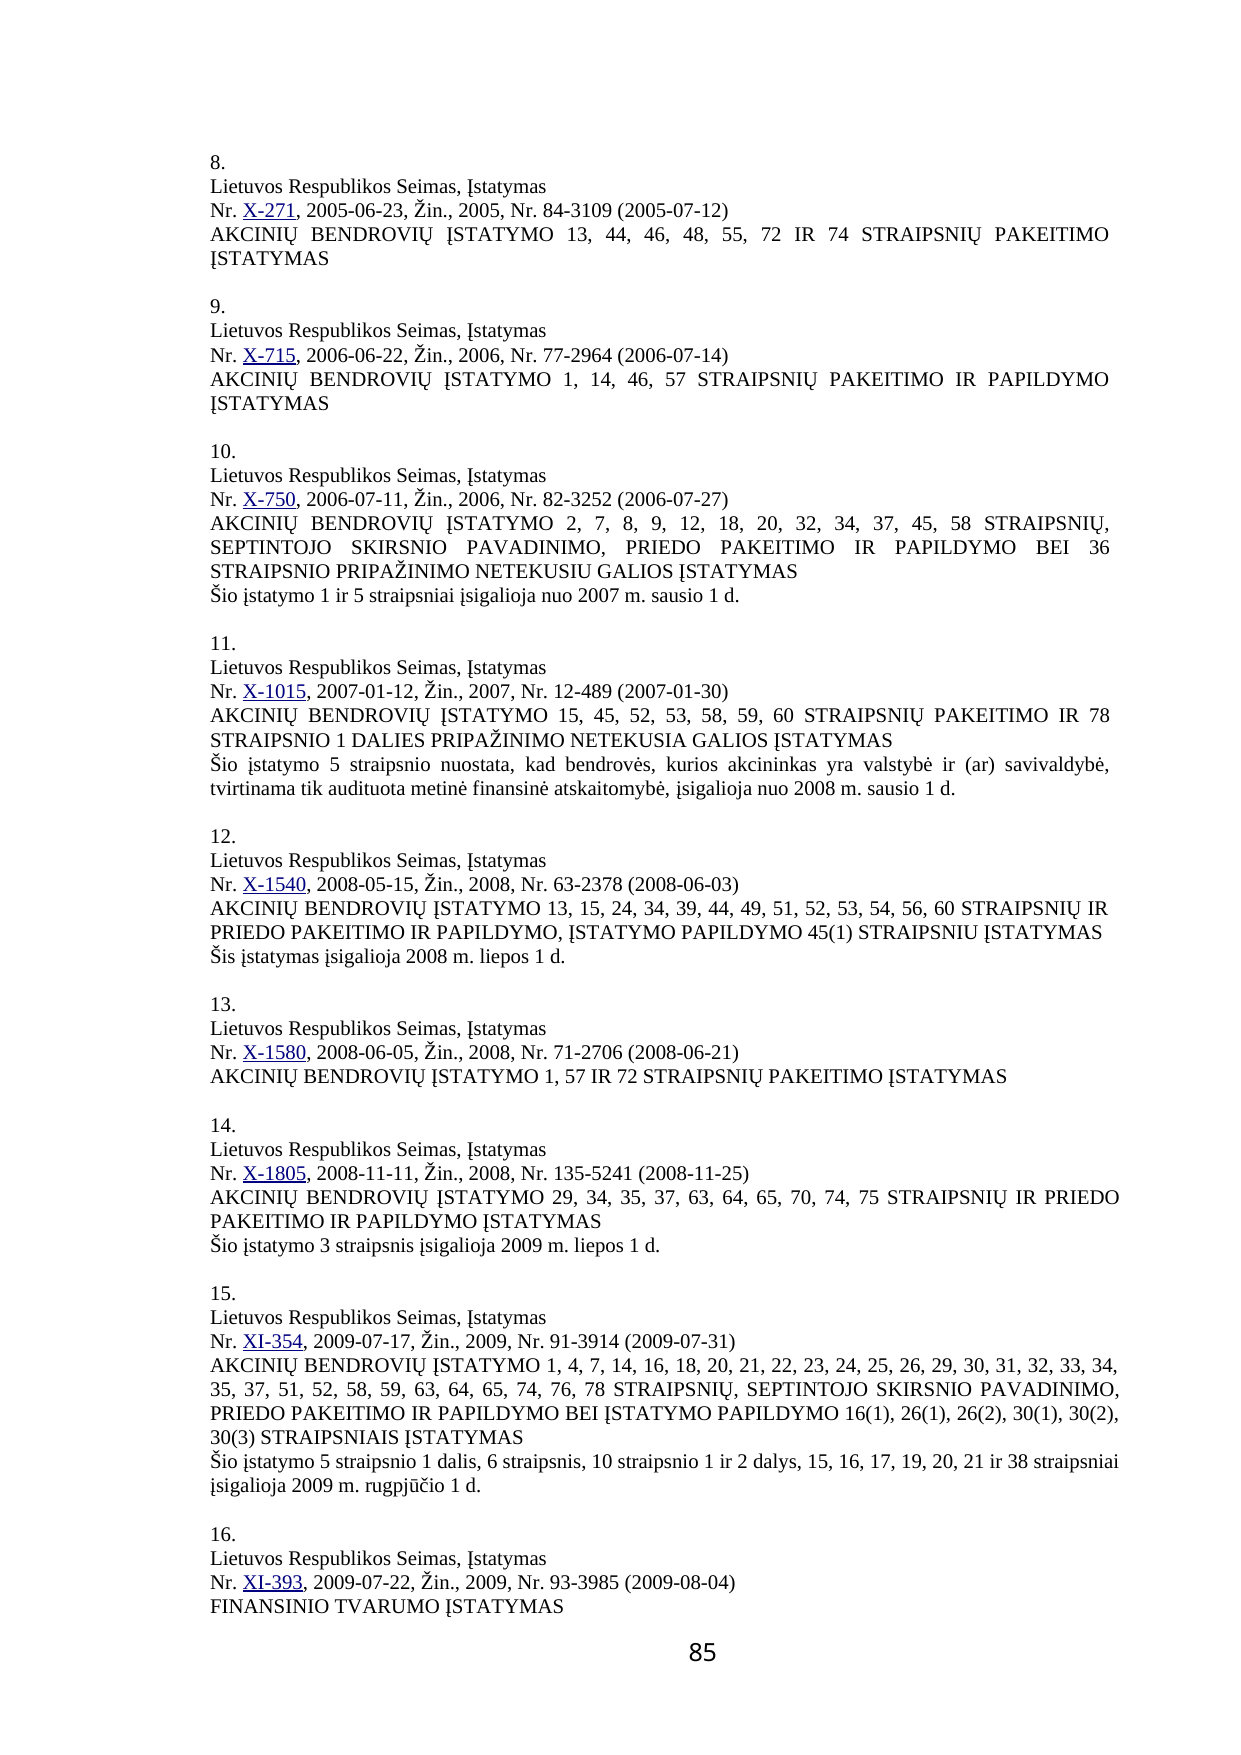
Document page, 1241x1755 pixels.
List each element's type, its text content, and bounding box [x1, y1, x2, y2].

text Nr. X-1580, 2008-06-05, Žin., 2008, Nr. 71-2706 (2008-06-21) [210, 1040, 1111, 1064]
text Lietuvos Respublikos Seimas, Įstatymas [210, 1016, 1111, 1040]
text Nr. X-271, 2005-06-23, Žin., 2005, Nr. 84-3109 (2005-07-12) [210, 198, 1111, 222]
text Nr. XI-393, 2009-07-22, Žin., 2009, Nr. 93-3985 (2009-08-04) [210, 1570, 1120, 1594]
text AKCINIŲ BENDROVIŲ ĮSTATYMO 29, 34, 35, 37, 63, 64, 65, 70, 74, 75 STRAIPSNIŲ IR PRIEDO PAKEITIMO IR PAPILDYMO ĮSTATYMAS [210, 1185, 1120, 1233]
text Nr. X-1015, 2007-01-12, Žin., 2007, Nr. 12-489 (2007-01-30) [210, 679, 1111, 703]
text Lietuvos Respublikos Seimas, Įstatymas [210, 1305, 1120, 1329]
text Lietuvos Respublikos Seimas, Įstatymas [210, 174, 1111, 198]
text Šio įstatymo 1 ir 5 straipsniai įsigalioja nuo 2007 m. sausio 1 d. [210, 583, 1111, 607]
text 12. [210, 824, 1111, 848]
text AKCINIŲ BENDROVIŲ ĮSTATYMO 1, 4, 7, 14, 16, 18, 20, 21, 22, 23, 24, 25, 26, 29, 30, 31, 32, 33, 34, 35, 37, 51, 52, 58, 59, 63, 64, 65, 74, 76, 78 STRAIPSNIŲ, SEPTINTOJO SKIRSNIO PAVADINIMO, PRIEDO PAKEITIMO IR PAPILDYMO BEI ĮSTATYMO PAPILDYMO 16(1), 26(1), 26(2), 30(1), 30(2), 30(3) STRAIPSNIAIS ĮSTATYMAS [210, 1353, 1120, 1449]
text Šio įstatymo 5 straipsnio nuostata, kad bendrovės, kurios akcininkas yra valstybė ir (ar) savivaldybė, tvirtinama tik audituota metinė finansinė atskaitomybė, įsigalioja nuo 2008 m. sausio 1 d. [210, 752, 1111, 800]
text Lietuvos Respublikos Seimas, Įstatymas [210, 1137, 1120, 1161]
text AKCINIŲ BENDROVIŲ ĮSTATYMO 1, 14, 46, 57 STRAIPSNIŲ PAKEITIMO IR PAPILDYMO ĮSTATYMAS [210, 367, 1111, 415]
text Nr. X-750, 2006-07-11, Žin., 2006, Nr. 82-3252 (2006-07-27) [210, 487, 1111, 511]
text Lietuvos Respublikos Seimas, Įstatymas [210, 318, 1111, 342]
text Šio įstatymo 3 straipsnis įsigalioja 2009 m. liepos 1 d. [210, 1233, 1120, 1257]
text Lietuvos Respublikos Seimas, Įstatymas [210, 848, 1111, 872]
text 14. [210, 1112, 1120, 1137]
text Nr. XI-354, 2009-07-17, Žin., 2009, Nr. 91-3914 (2009-07-31) [210, 1329, 1120, 1353]
text 9. [210, 294, 1111, 318]
text FINANSINIO TVARUMO ĮSTATYMAS [210, 1594, 1120, 1618]
text 11. [210, 631, 1111, 655]
text AKCINIŲ BENDROVIŲ ĮSTATYMO 15, 45, 52, 53, 58, 59, 60 STRAIPSNIŲ PAKEITIMO IR 78 STRAIPSNIO 1 DALIES PRIPAŽINIMO NETEKUSIA GALIOS ĮSTATYMAS [210, 703, 1111, 752]
text AKCINIŲ BENDROVIŲ ĮSTATYMO 13, 44, 46, 48, 55, 72 IR 74 STRAIPSNIŲ PAKEITIMO ĮSTATYMAS [210, 222, 1111, 270]
text Nr. X-1540, 2008-05-15, Žin., 2008, Nr. 63-2378 (2008-06-03) [210, 872, 1111, 896]
text 10. [210, 439, 1111, 463]
text AKCINIŲ BENDROVIŲ ĮSTATYMO 13, 15, 24, 34, 39, 44, 49, 51, 52, 53, 54, 56, 60 STRAIPSNIŲ IR PRIEDO PAKEITIMO IR PAPILDYMO, ĮSTATYMO PAPILDYMO 45(1) STRAIPSNIU ĮSTATYMAS [210, 896, 1111, 944]
text Nr. X-1805, 2008-11-11, Žin., 2008, Nr. 135-5241 (2008-11-25) [210, 1161, 1120, 1185]
text Lietuvos Respublikos Seimas, Įstatymas [210, 655, 1111, 679]
text AKCINIŲ BENDROVIŲ ĮSTATYMO 1, 57 IR 72 STRAIPSNIŲ PAKEITIMO ĮSTATYMAS [210, 1064, 1111, 1088]
text Nr. X-715, 2006-06-22, Žin., 2006, Nr. 77-2964 (2006-07-14) [210, 342, 1111, 367]
text 13. [210, 992, 1111, 1016]
text 8. [210, 150, 1111, 174]
text 16. [210, 1522, 1120, 1546]
text Šis įstatymas įsigalioja 2008 m. liepos 1 d. [210, 944, 1111, 968]
text Šio įstatymo 5 straipsnio 1 dalis, 6 straipsnis, 10 straipsnio 1 ir 2 dalys, 15, 16, 17, 19, 20, 21 ir 38 straipsniai įsigalioja 2009 m. rugpjūčio 1 d. [210, 1449, 1120, 1497]
text 15. [210, 1281, 1120, 1305]
text AKCINIŲ BENDROVIŲ ĮSTATYMO 2, 7, 8, 9, 12, 18, 20, 32, 34, 37, 45, 58 STRAIPSNIŲ, SEPTINTOJO SKIRSNIO PAVADINIMO, PRIEDO PAKEITIMO IR PAPILDYMO BEI 36 STRAIPSNIO PRIPAŽINIMO NETEKUSIU GALIOS ĮSTATYMAS [210, 511, 1111, 583]
text Lietuvos Respublikos Seimas, Įstatymas [210, 463, 1111, 487]
text Lietuvos Respublikos Seimas, Įstatymas [210, 1546, 1120, 1570]
